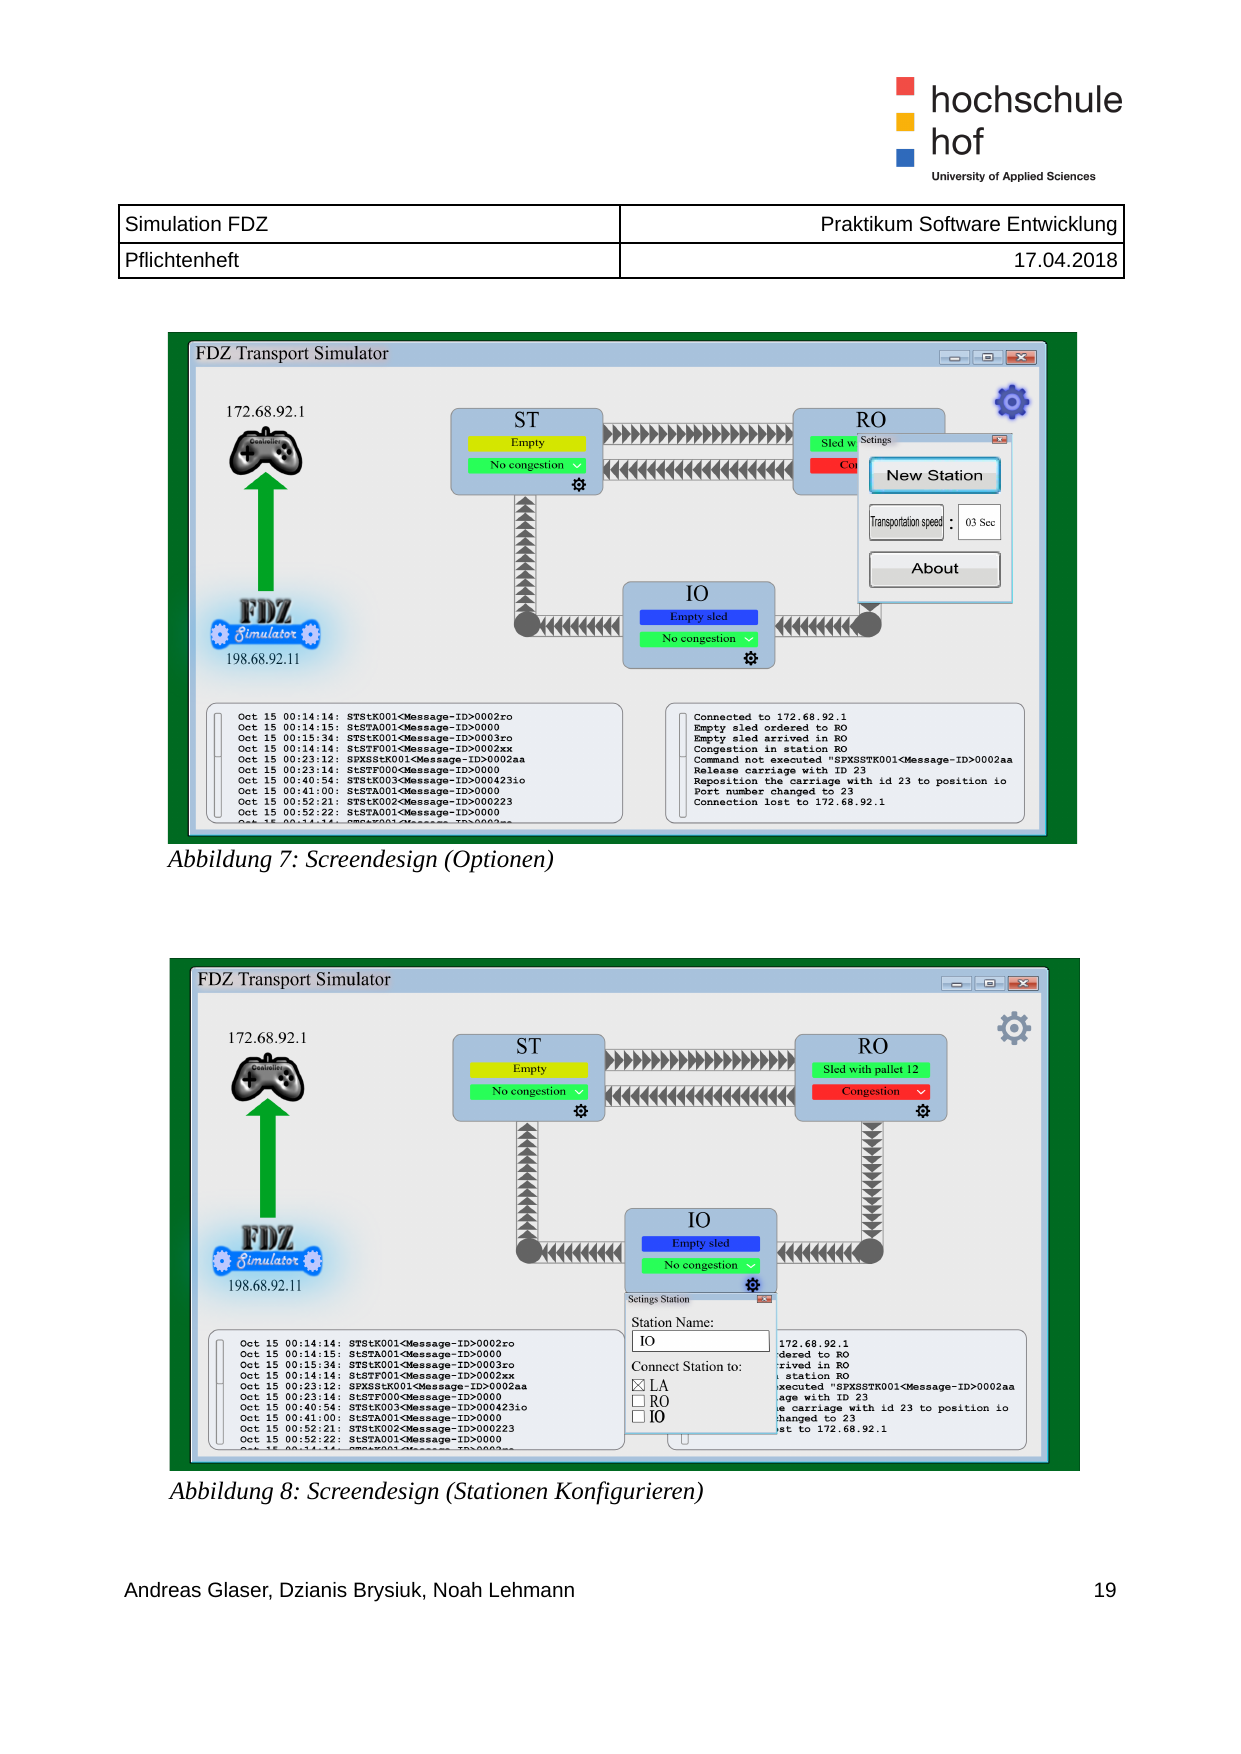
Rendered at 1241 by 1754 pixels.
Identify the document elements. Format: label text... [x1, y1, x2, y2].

text Abbildung 8: Screendesign (Stationen Konfigurieren) [169, 1471, 1080, 1504]
picture [167, 332, 1078, 844]
text Abbildung 7: Screendesign (Optionen) [168, 844, 1077, 873]
picture [896, 77, 1122, 182]
picture [169, 958, 1080, 1471]
